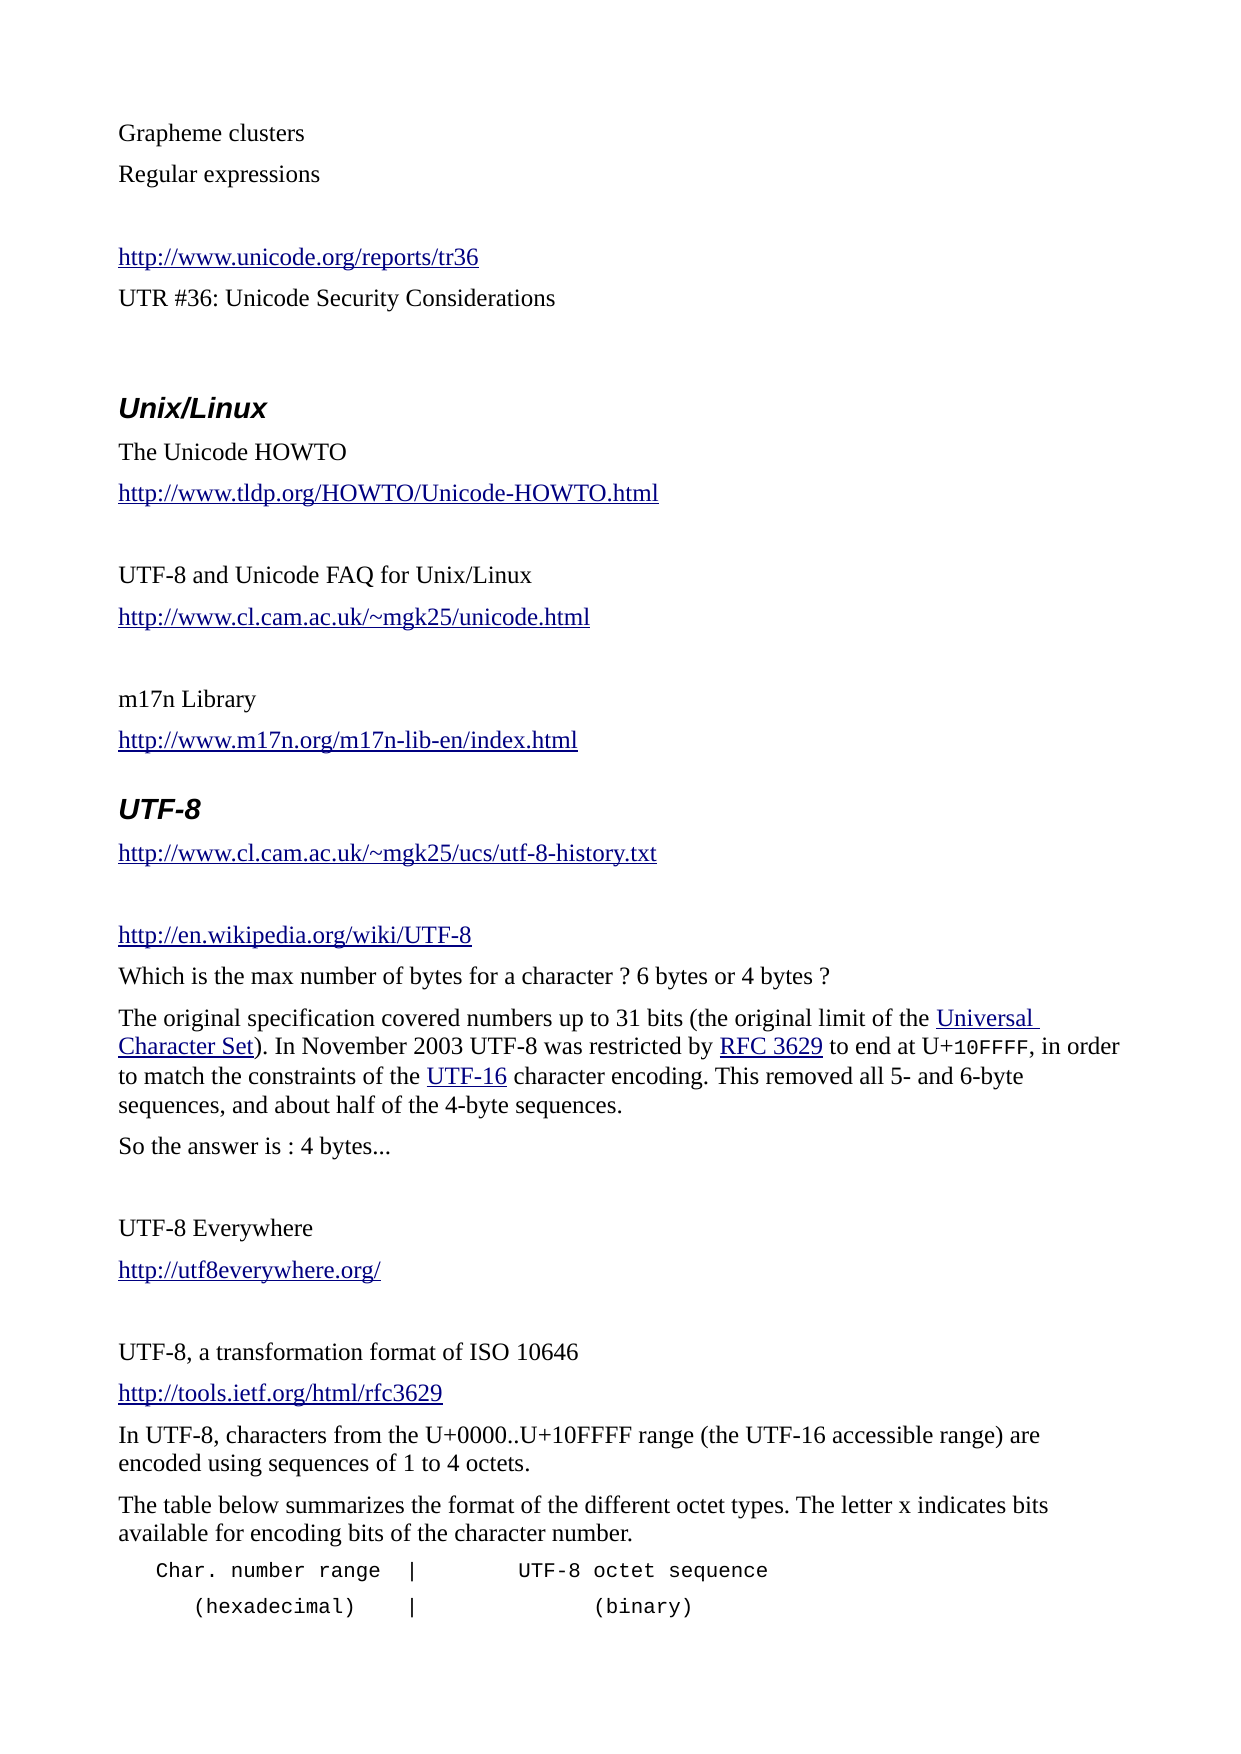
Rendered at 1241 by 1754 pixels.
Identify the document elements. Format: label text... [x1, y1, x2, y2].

text UTF-8 and Unicode FAQ for Unix/Linux [118, 560, 1122, 589]
text http://www.unicode.org/reports/tr36 [118, 242, 1122, 271]
text http://en.wikipedia.org/wiki/UTF-8 [118, 920, 1122, 949]
text UTF-8 Everywhere [118, 1213, 1122, 1242]
text Which is the max number of bytes for a character ? 6 bytes or 4 bytes ? [118, 961, 1122, 990]
text The Unicode HOWTO [118, 437, 1122, 465]
subtitle UTF-8 [118, 792, 1122, 825]
text http://www.m17n.org/m17n-lib-en/index.html [118, 725, 1122, 754]
text UTF-8, a transformation format of ISO 10646 [118, 1337, 1122, 1366]
text http://www.tldp.org/HOWTO/Unicode-HOWTO.html [118, 478, 1122, 507]
text http://www.cl.cam.ac.uk/~mgk25/ucs/utf-8-history.txt [118, 838, 1122, 866]
text Regular expressions [118, 159, 1122, 188]
text Char. number range | UTF-8 octet sequence [118, 1560, 1122, 1583]
text The table below summarizes the format of the different octet types. The letter x indicates bits available for encoding bits of the character number. [118, 1490, 1122, 1547]
text http://tools.ietf.org/html/rfc3629 [118, 1378, 1122, 1407]
text So the answer is : 4 bytes... [118, 1131, 1122, 1160]
text http://www.cl.cam.ac.uk/~mgk25/unicode.html [118, 602, 1122, 630]
text m17n Library [118, 684, 1122, 713]
text (hexadecimal) | (binary) [118, 1596, 1122, 1619]
text UTR #36: Unicode Security Considerations [118, 283, 1122, 312]
text http://utf8everywhere.org/ [118, 1255, 1122, 1283]
text Grapheme clusters [118, 118, 1122, 147]
text In UTF-8, characters from the U+0000..U+10FFFF range (the UTF-16 accessible range) are encoded using sequences of 1 to 4 octets. [118, 1420, 1122, 1477]
subtitle Unix/Linux [118, 391, 1122, 424]
text The original specification covered numbers up to 31 bits (the original limit of the Universal Character Set). In November 2003 UTF-8 was restricted by RFC 3629 to end at U+10FFFF, in order to match the constraints of the UTF-16 character encoding. This removed all 5- and 6-byte sequences, and about half of the 4-byte sequences. [118, 1003, 1122, 1118]
